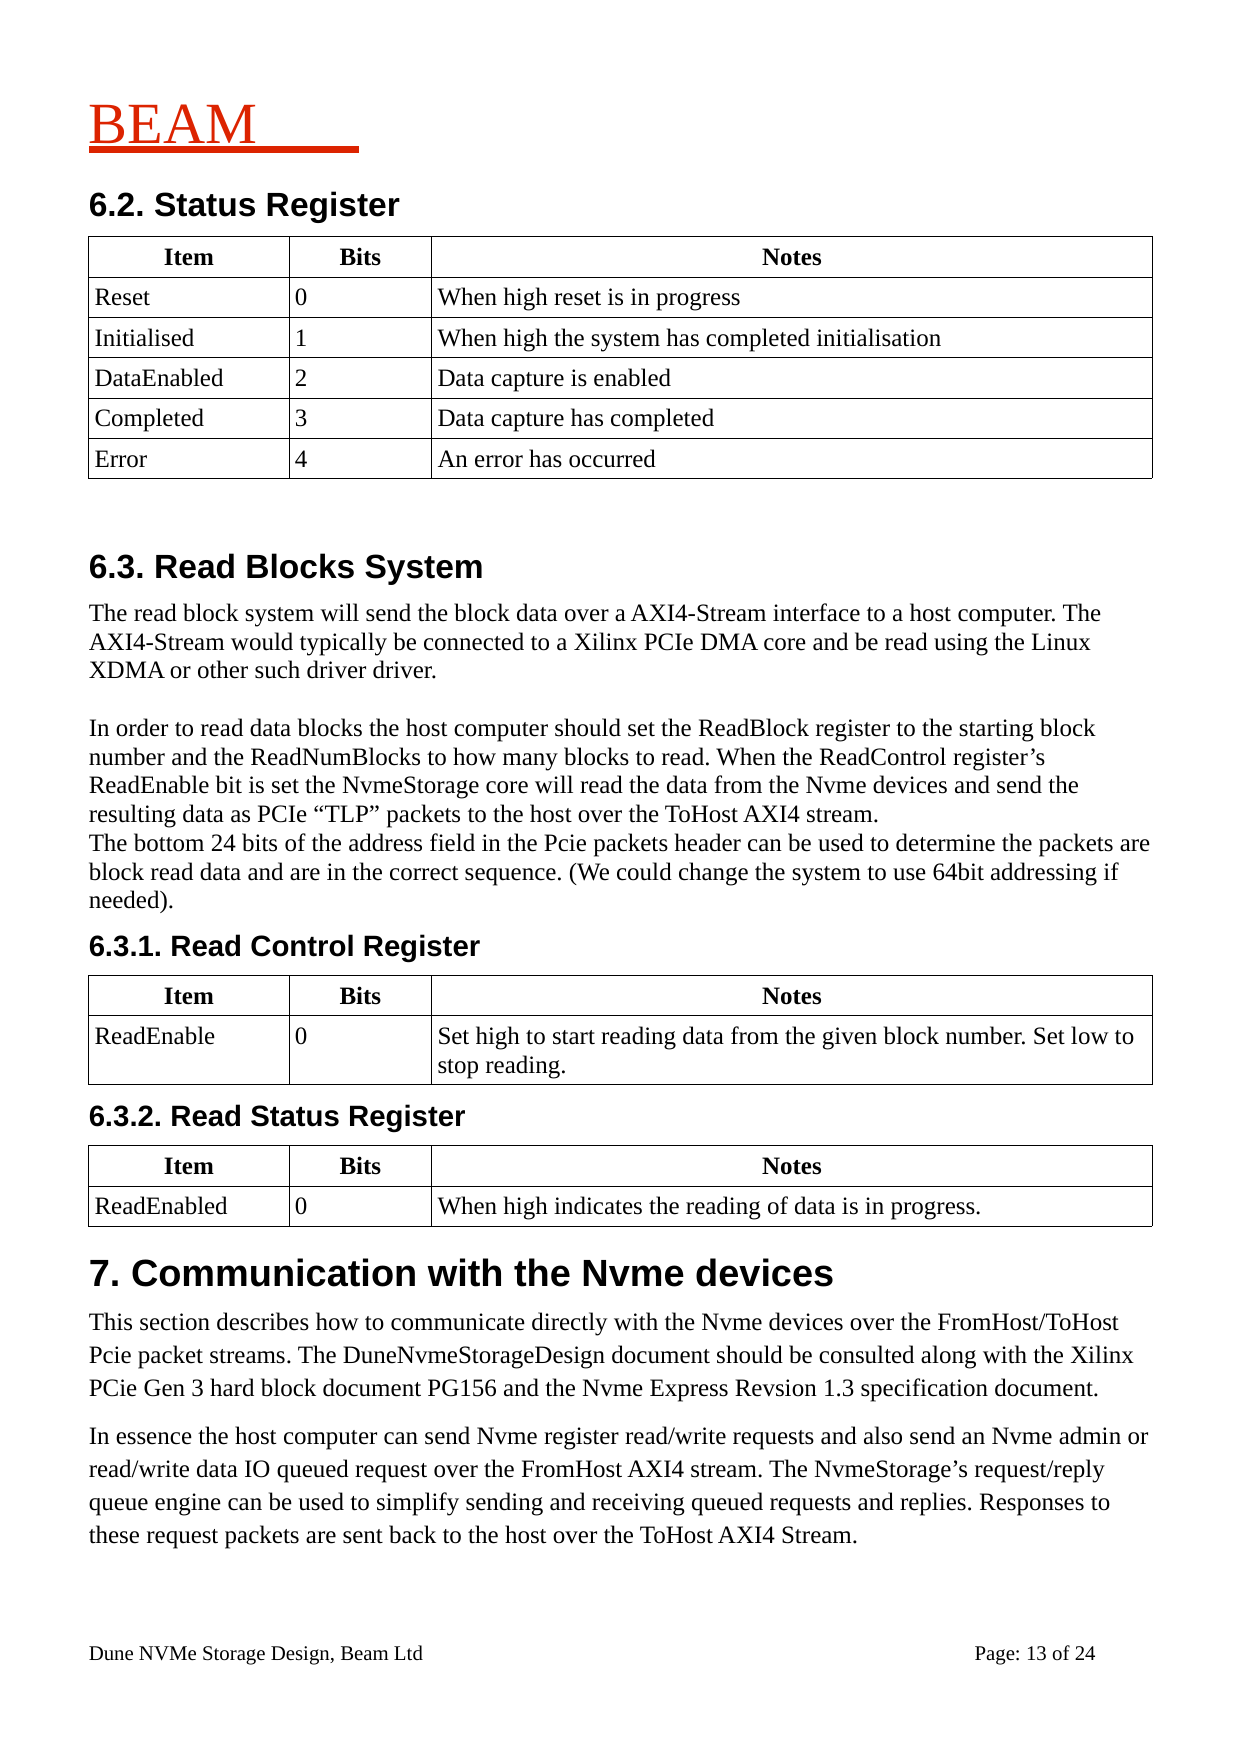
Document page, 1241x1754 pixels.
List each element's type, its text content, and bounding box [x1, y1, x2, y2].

table_cell Error [89, 439, 289, 478]
table_cell Completed [89, 399, 289, 438]
table_cell When high reset is in progress [432, 278, 1152, 317]
table_cell 1 [290, 318, 431, 357]
text This section describes how to communicate directly with the Nvme devices over the FromHost/ToHost Pcie packet streams. The DuneNvmeStorageDesign document should be consulted along with the Xilinx PCie Gen 3 hard block document PG156 and the Nvme Express Revsion 1.3 specification document. [88, 1307, 1152, 1402]
subtitle Read Control Register [88, 929, 1152, 962]
table_header Item [89, 237, 289, 277]
table_cell Data capture has completed [432, 399, 1152, 438]
table_cell ReadEnable [89, 1016, 289, 1084]
table_cell When high the system has completed initialisation [432, 318, 1152, 357]
table_cell Set high to start reading data from the given block number. Set low to stop reading. [432, 1016, 1152, 1084]
subtitle Communication with the Nvme devices [88, 1251, 1152, 1294]
table_cell 0 [290, 1016, 431, 1084]
text The read block system will send the block data over a AXI4-Stream interface to a host computer. The AXI4-Stream would typically be connected to a Xilinx PCIe DMA core and be read using the Linux XDMA or other such driver driver. [88, 598, 1152, 684]
table_header Item [89, 976, 289, 1015]
table_cell 0 [290, 1187, 431, 1226]
table_header Notes [432, 976, 1152, 1015]
subtitle Read Blocks System [88, 547, 1152, 585]
text In essence the host computer can send Nvme register read/write requests and also send an Nvme admin or read/write data IO queued request over the FromHost AXI4 stream. The NvmeStorage’s request/reply queue engine can be used to simplify sending and receiving queued requests and replies. Responses to these request packets are sent back to the host over the ToHost AXI4 Stream. [88, 1421, 1152, 1548]
table_cell Data capture is enabled [432, 358, 1152, 397]
table_header Notes [432, 1146, 1152, 1186]
table_cell Reset [89, 278, 289, 317]
table_header Notes [432, 237, 1152, 277]
table_cell 4 [290, 439, 431, 478]
table_header Item [89, 1146, 289, 1186]
table_cell 3 [290, 399, 431, 438]
table_cell DataEnabled [89, 358, 289, 397]
subtitle Status Register [88, 185, 1152, 224]
table_header Bits [290, 1146, 431, 1186]
table_header Bits [290, 237, 431, 277]
text The bottom 24 bits of the address field in the Pcie packets header can be used to determine the packets are block read data and are in the correct sequence. (We could change the system to use 64bit addressing if needed). [88, 828, 1152, 914]
table_cell When high indicates the reading of data is in progress. [432, 1187, 1152, 1226]
table_cell An error has occurred [432, 439, 1152, 478]
table_header Bits [290, 976, 431, 1015]
table_cell ReadEnabled [89, 1187, 289, 1226]
table_cell Initialised [89, 318, 289, 357]
subtitle Read Status Register [88, 1099, 1152, 1133]
table_cell 0 [290, 278, 431, 317]
table_cell 2 [290, 358, 431, 397]
text In order to read data blocks the host computer should set the ReadBlock register to the starting block number and the ReadNumBlocks to how many blocks to read. When the ReadControl register’s ReadEnable bit is set the NvmeStorage core will read the data from the Nvme devices and send the resulting data as PCIe “TLP” packets to the host over the ToHost AXI4 stream. [88, 713, 1152, 828]
